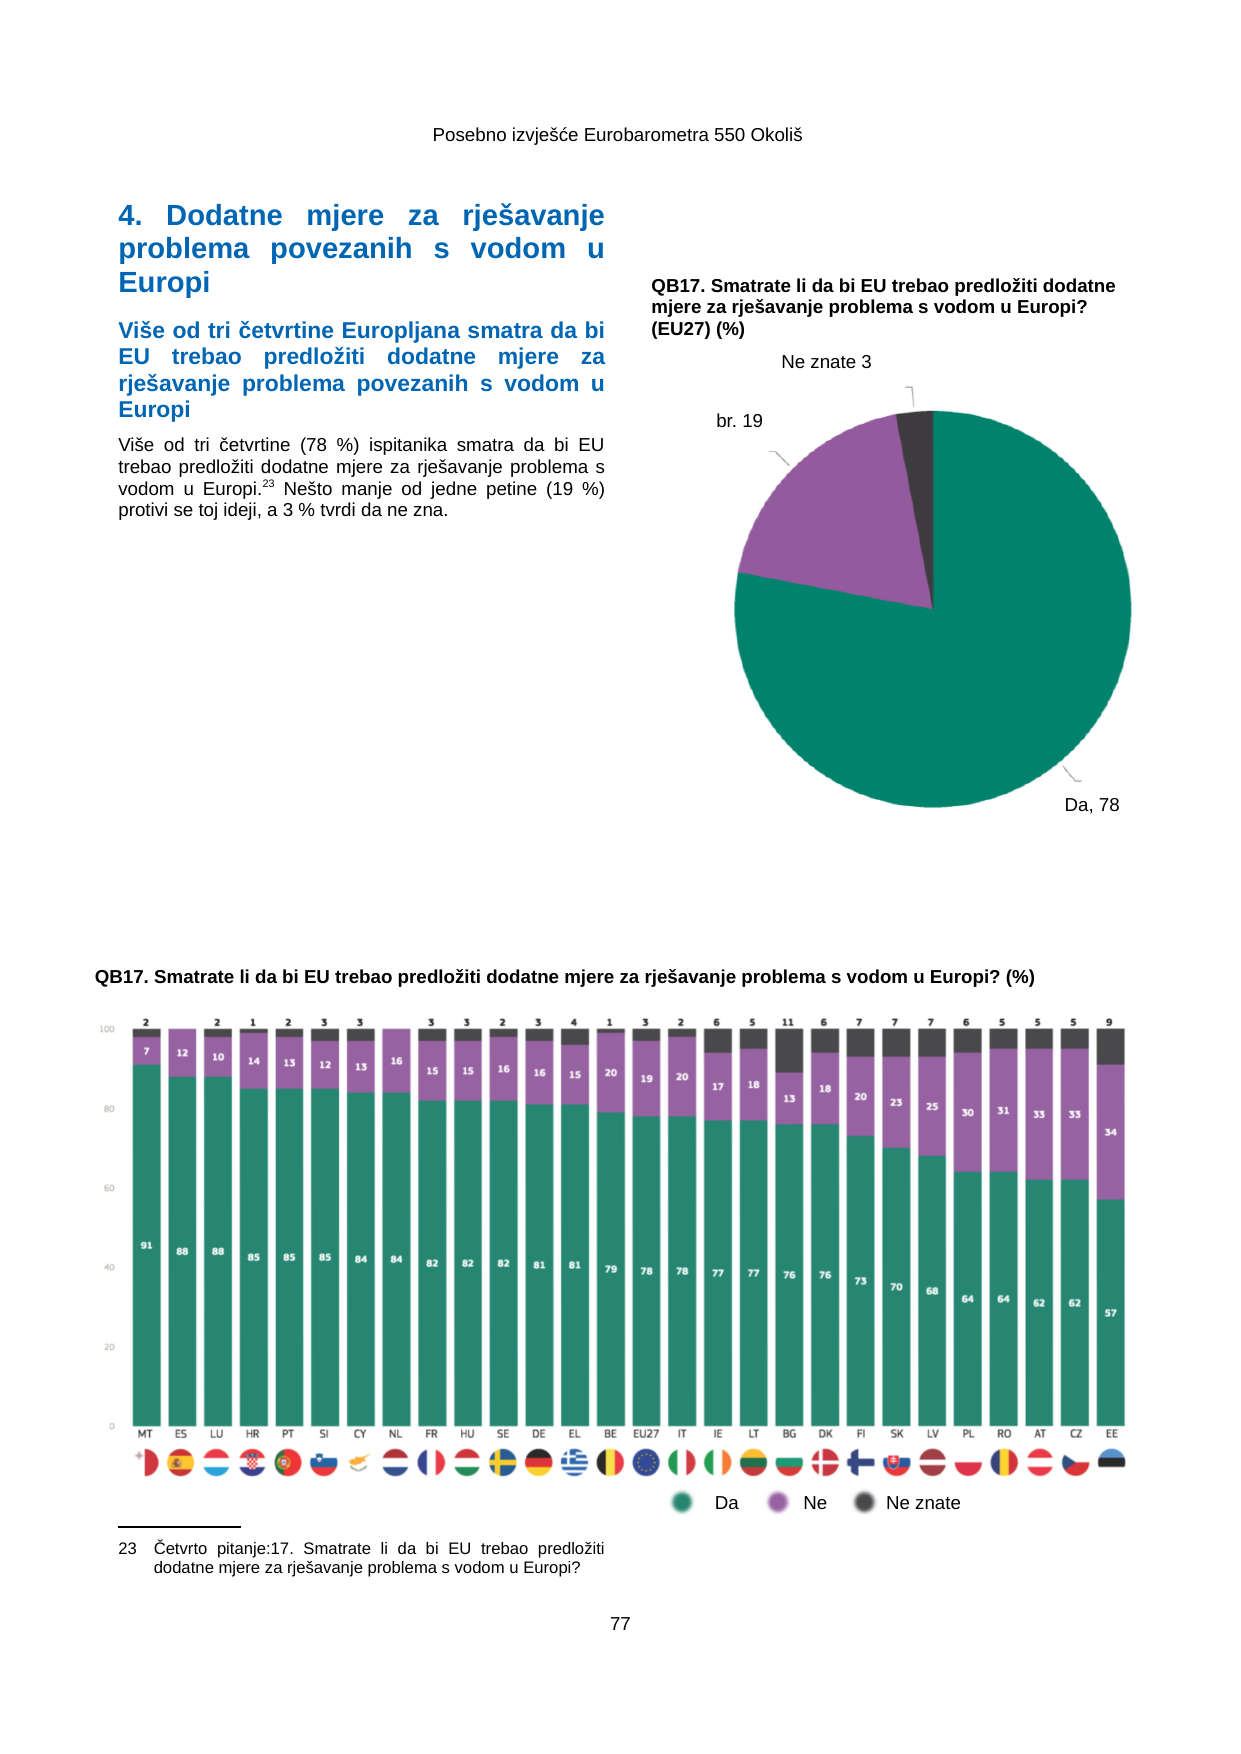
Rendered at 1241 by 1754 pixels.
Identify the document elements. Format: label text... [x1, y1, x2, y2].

text Četvrto pitanje:17. Smatrate li da bi EU trebao predložiti dodatne mjere za rješavanje problema s vodom u Europi? [118, 1538, 605, 1577]
text Više od tri četvrtine Europljana smatra da bi EU trebao predložiti dodatne mjere za rješavanje problema povezanih s vodom u Europi [118, 317, 605, 422]
picture [726, 380, 1135, 811]
picture [1067, 800, 1075, 810]
text Više od tri četvrtine (78 %) ispitanika smatra da bi EU trebao predložiti dodatne mjere za rješavanje problema s vodom u Europi. Nešto manje od jedne petine (19 %) protivi se toj ideji, a 3 % tvrdi da ne zna. [118, 434, 605, 521]
subtitle 4. Dodatne mjere za rješavanje problema povezanih s vodom u Europi [118, 198, 605, 298]
picture [85, 1011, 1132, 1520]
